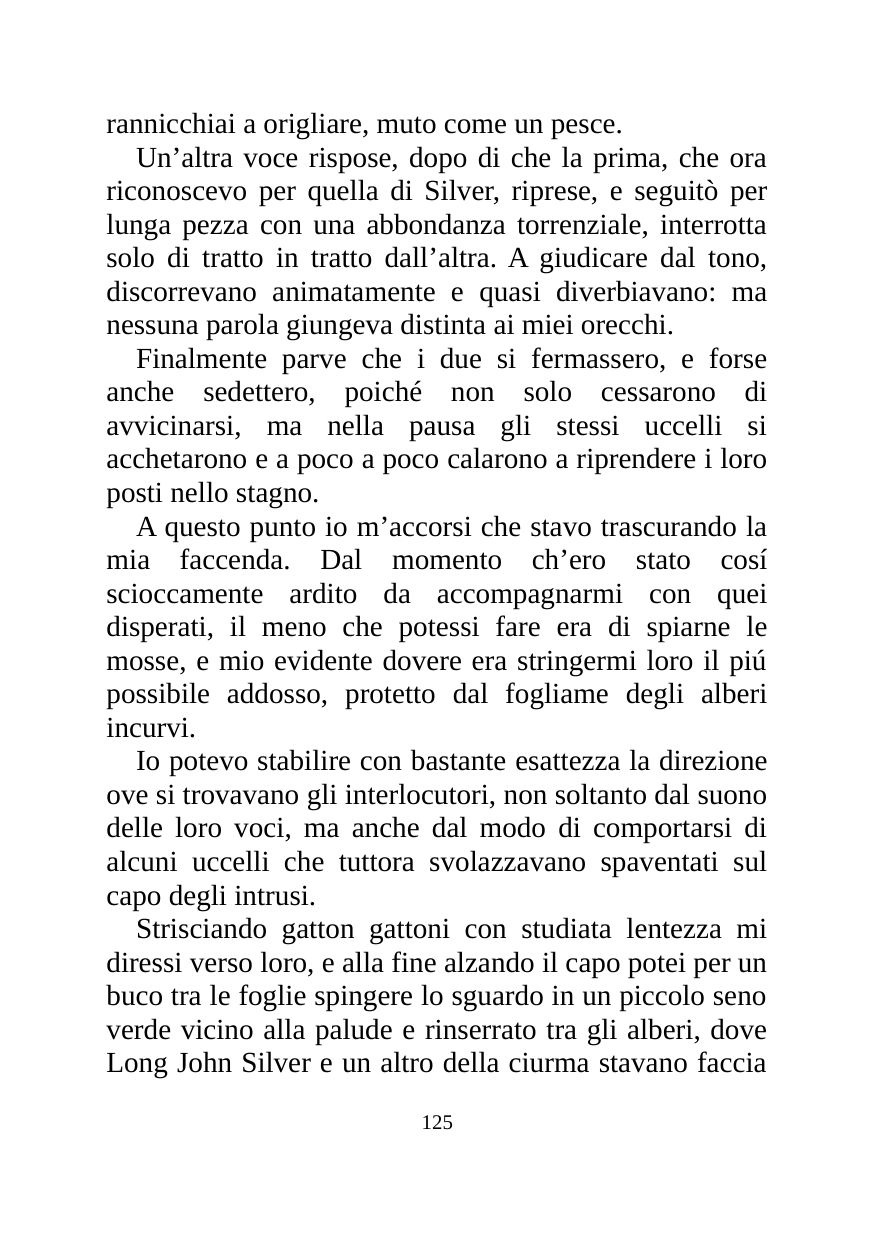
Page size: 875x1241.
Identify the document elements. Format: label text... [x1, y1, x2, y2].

text Un’altra voce rispose, dopo di che la prima, che ora riconoscevo per quella di Silver, riprese, e seguitò per lunga pezza con una abbondanza torrenziale, interrotta solo di tratto in tratto dall’altra. A giudicare dal tono, discorrevano animatamente e quasi diverbiavano: ma nessuna parola giungeva distinta ai miei orecchi. [106, 140, 768, 341]
text Finalmente parve che i due si fermassero, e forse anche sedettero, poiché non solo cessarono di avvicinarsi, ma nella pausa gli stessi uccelli si acchetarono e a poco a poco calarono a riprendere i loro posti nello stagno. [106, 341, 768, 509]
text A questo punto io m’accorsi che stavo trascurando la mia faccenda. Dal momento ch’ero stato cosí scioccamente ardito da accompagnarmi con quei disperati, il meno che potessi fare era di spiarne le mosse, e mio evidente dovere era stringermi loro il piú possibile addosso, protetto dal fogliame degli alberi incurvi. [106, 509, 768, 743]
text Io potevo stabilire con bastante esattezza la direzione ove si trovavano gli interlocutori, non soltanto dal suono delle loro voci, ma anche dal modo di comportarsi di alcuni uccelli che tuttora svolazzavano spaventati sul capo degli intrusi. [106, 743, 768, 911]
text rannicchiai a origliare, muto come un pesce. [106, 106, 768, 140]
text Strisciando gatton gattoni con studiata lentezza mi diressi verso loro, e alla fine alzando il capo potei per un buco tra le foglie spingere lo sguardo in un piccolo seno verde vicino alla palude e rinserrato tra gli alberi, dove Long John Silver e un altro della ciurma stavano faccia [106, 911, 768, 1079]
